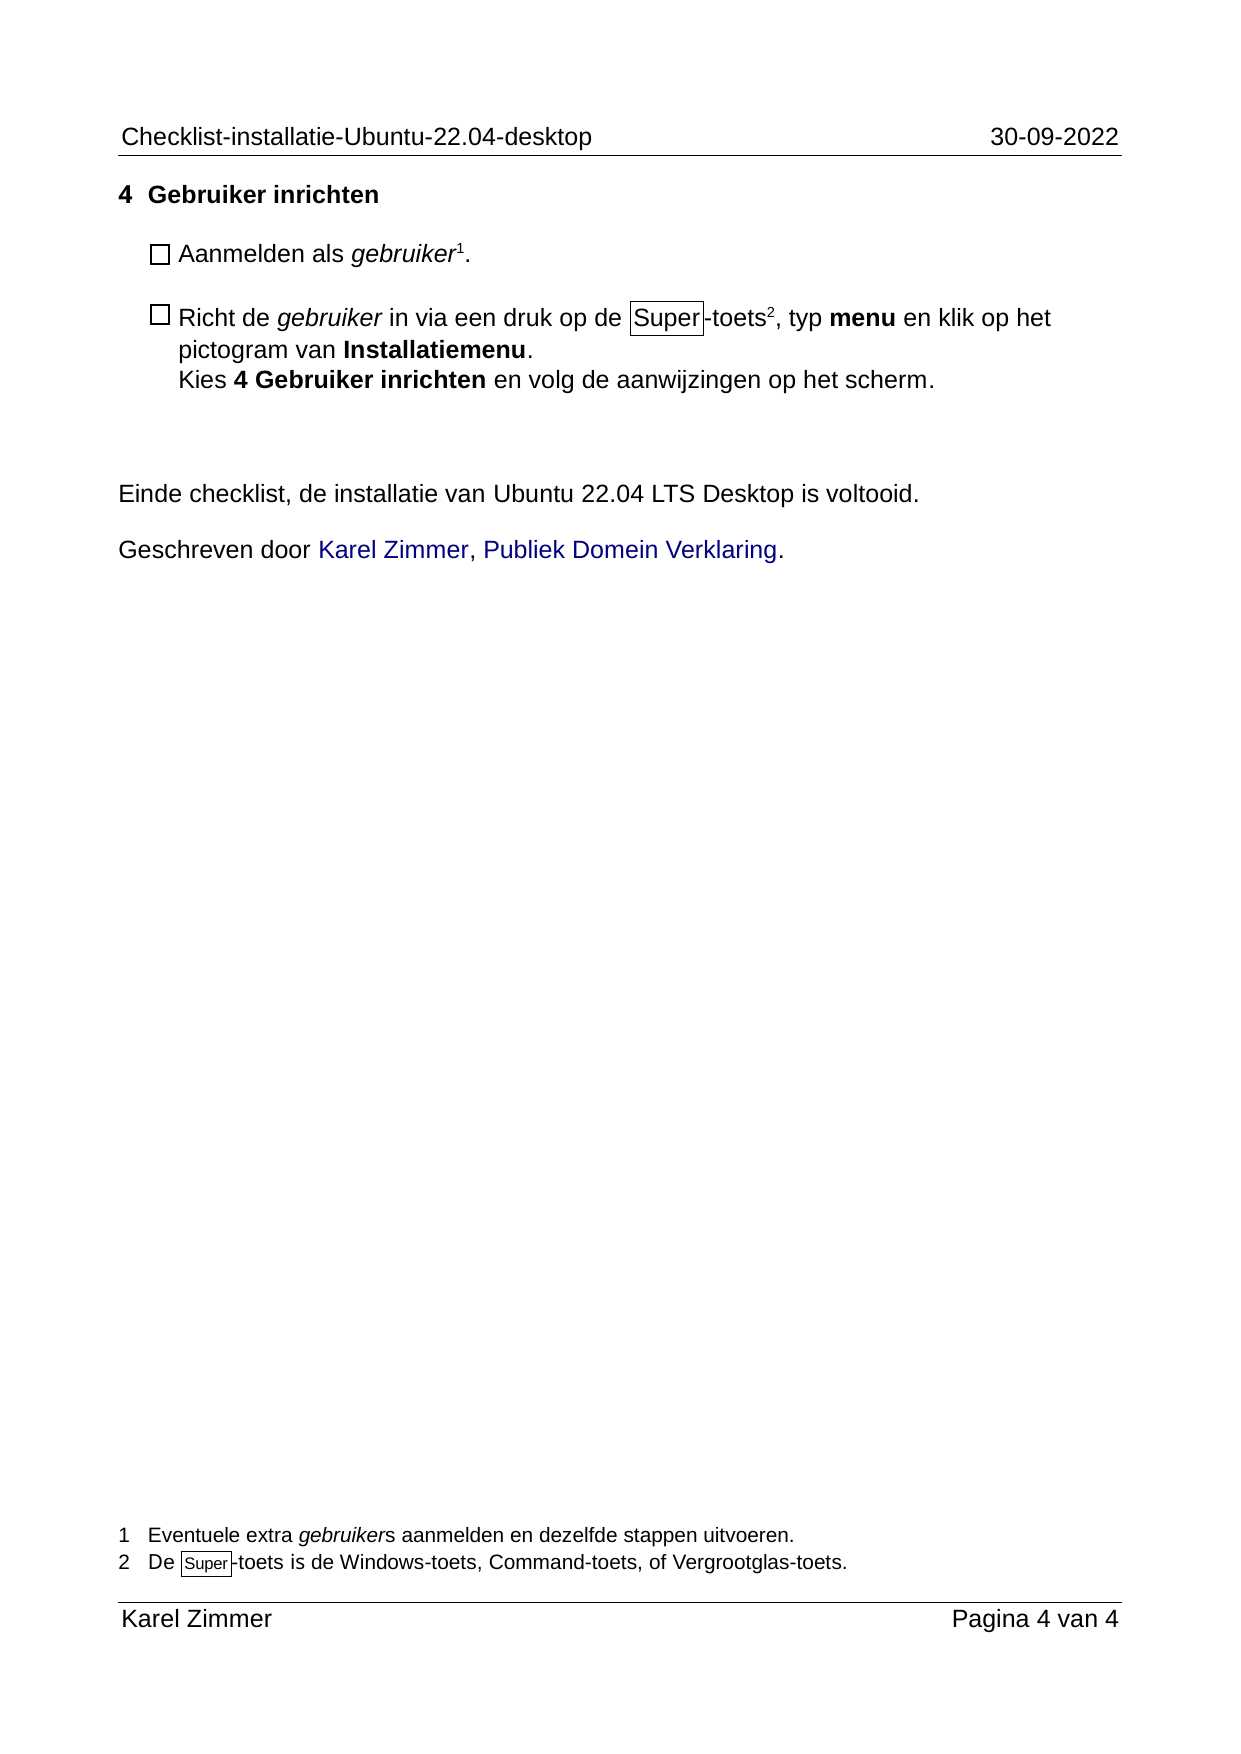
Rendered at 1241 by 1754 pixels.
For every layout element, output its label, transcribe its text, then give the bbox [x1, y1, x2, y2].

text Geschreven door Karel Zimmer, Publiek Domein Verklaring. [118, 536, 1122, 563]
table_cell [141, 365, 177, 395]
table_cell [177, 269, 1122, 300]
table_cell [141, 300, 177, 365]
table_cell Kies 4 Gebruiker inrichten en volg de aanwijzingen op het scherm. [177, 365, 1122, 395]
table_cell Richt de gebruiker in via een druk op de Super-toets, typ menu en klik op het pictogram van Installatiemenu. [177, 300, 1122, 365]
table_header [141, 239, 177, 269]
table_header Aanmelden als gebruiker. [177, 239, 1122, 269]
list Gebruiker inrichten [118, 177, 1122, 211]
text Einde checklist, de installatie van Ubuntu 22.04 LTS Desktop is voltooid. [118, 479, 1122, 507]
table_cell [141, 269, 177, 300]
